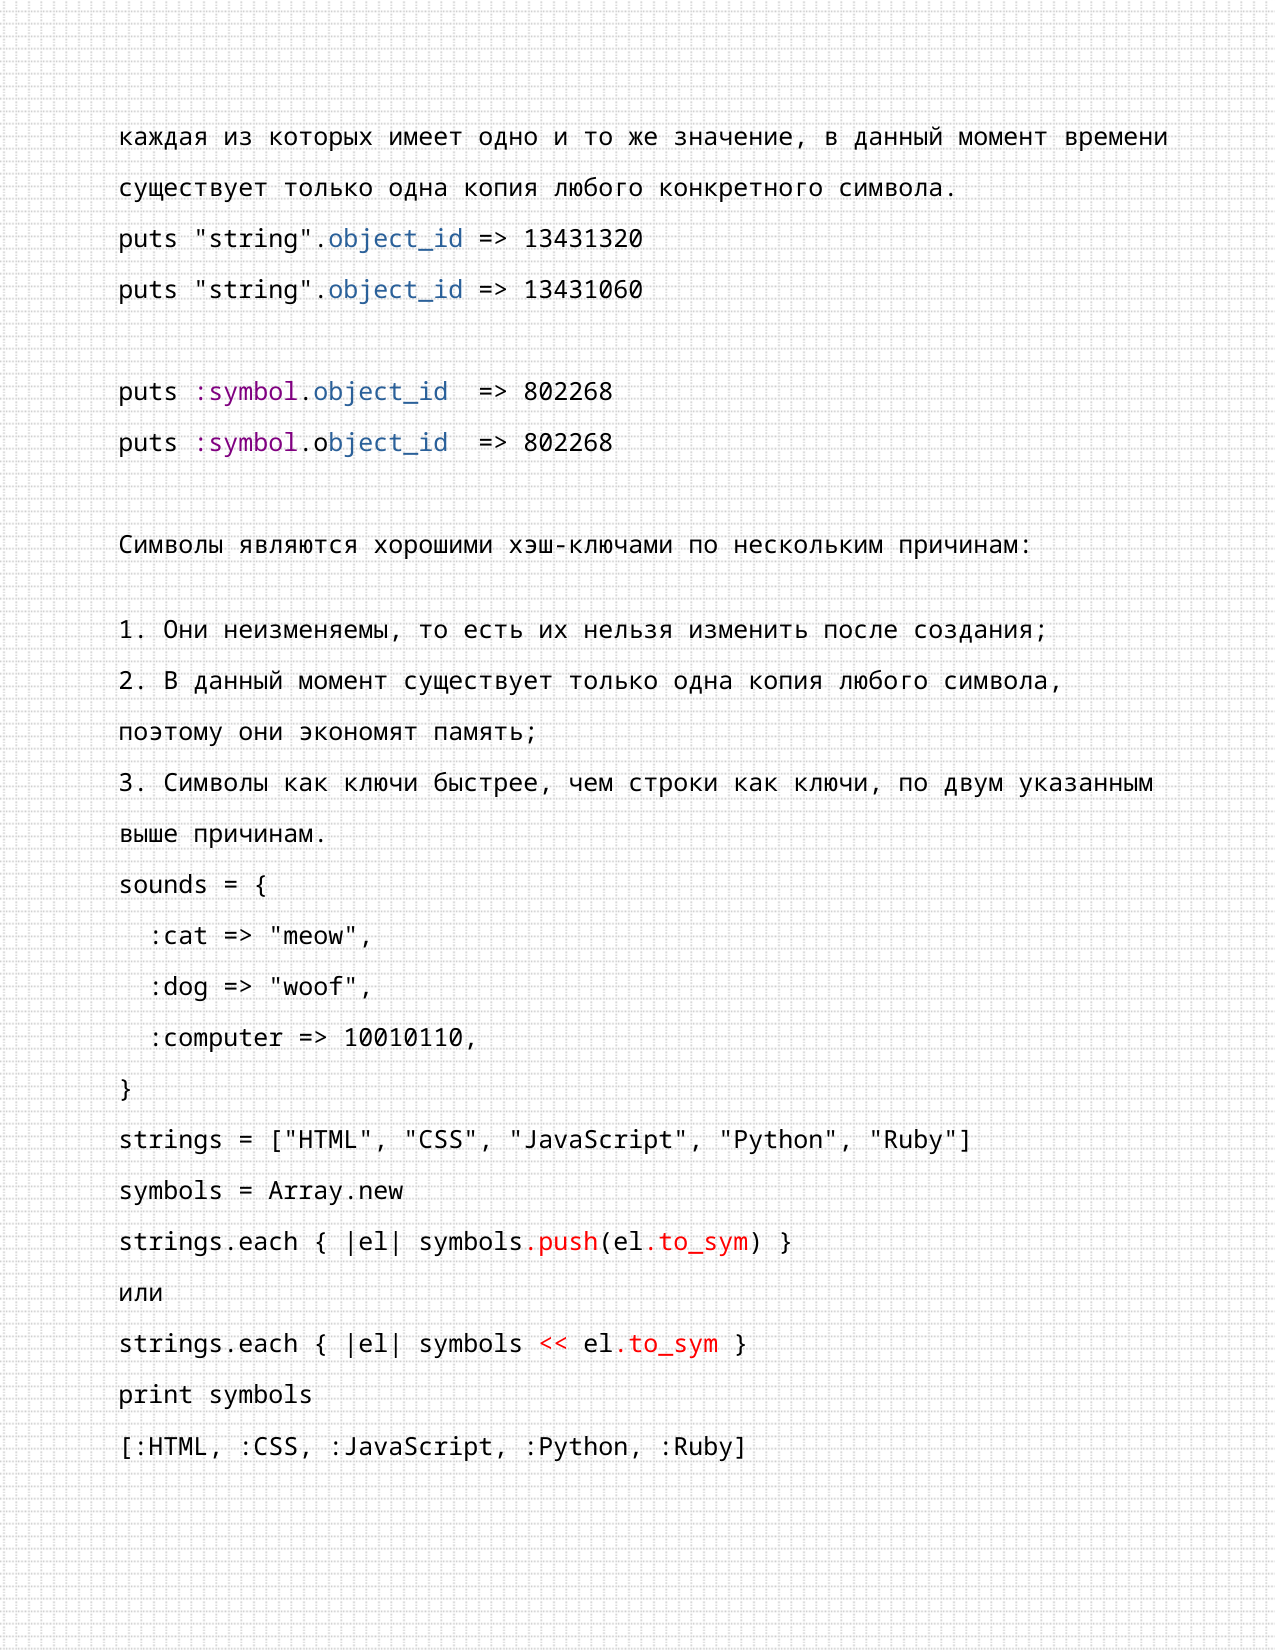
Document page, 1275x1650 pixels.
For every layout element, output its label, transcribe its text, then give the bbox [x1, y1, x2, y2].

text puts :symbol.object_id => 802268 [118, 424, 1176, 458]
text sounds = { [118, 867, 1176, 901]
text puts :symbol.object_id => 802268 [118, 373, 1176, 407]
text или [118, 1275, 1176, 1309]
text Символы являются хорошими хэш-ключами по нескольким причинам: [118, 526, 1176, 561]
text 3. Символы как ключи быстрее, чем строки как ключи, по двум указанным выше причинам. [118, 765, 1176, 850]
text puts "string".object_id => 13431320 [118, 220, 1176, 254]
text :dog => "woof", [118, 969, 1176, 1003]
text [:HTML, :CSS, :JavaScript, :Python, :Ruby] [118, 1428, 1176, 1462]
text каждая из которых имеет одно и то же значение, в данный момент времени существует только одна копия любого конкретного символа. [118, 118, 1176, 203]
text puts "string".object_id => 13431060 [118, 271, 1176, 305]
text symbols = Array.new [118, 1173, 1176, 1207]
text strings = ["HTML", "CSS", "JavaScript", "Python", "Ruby"] [118, 1122, 1176, 1156]
text 1. Они неизменяемы, то есть их нельзя изменить после создания; [118, 612, 1176, 646]
text strings.each { |el| symbols.push(el.to_sym) } [118, 1224, 1176, 1258]
text 2. В данный момент существует только одна копия любого символа, поэтому они экономят память; [118, 663, 1176, 748]
text :computer => 10010110, [118, 1020, 1176, 1054]
picture [0, 0, 1275, 1650]
text strings.each { |el| symbols << el.to_sym } [118, 1326, 1176, 1360]
text } [118, 1071, 1176, 1105]
text :cat => "meow", [118, 918, 1176, 952]
text print symbols [118, 1377, 1176, 1411]
